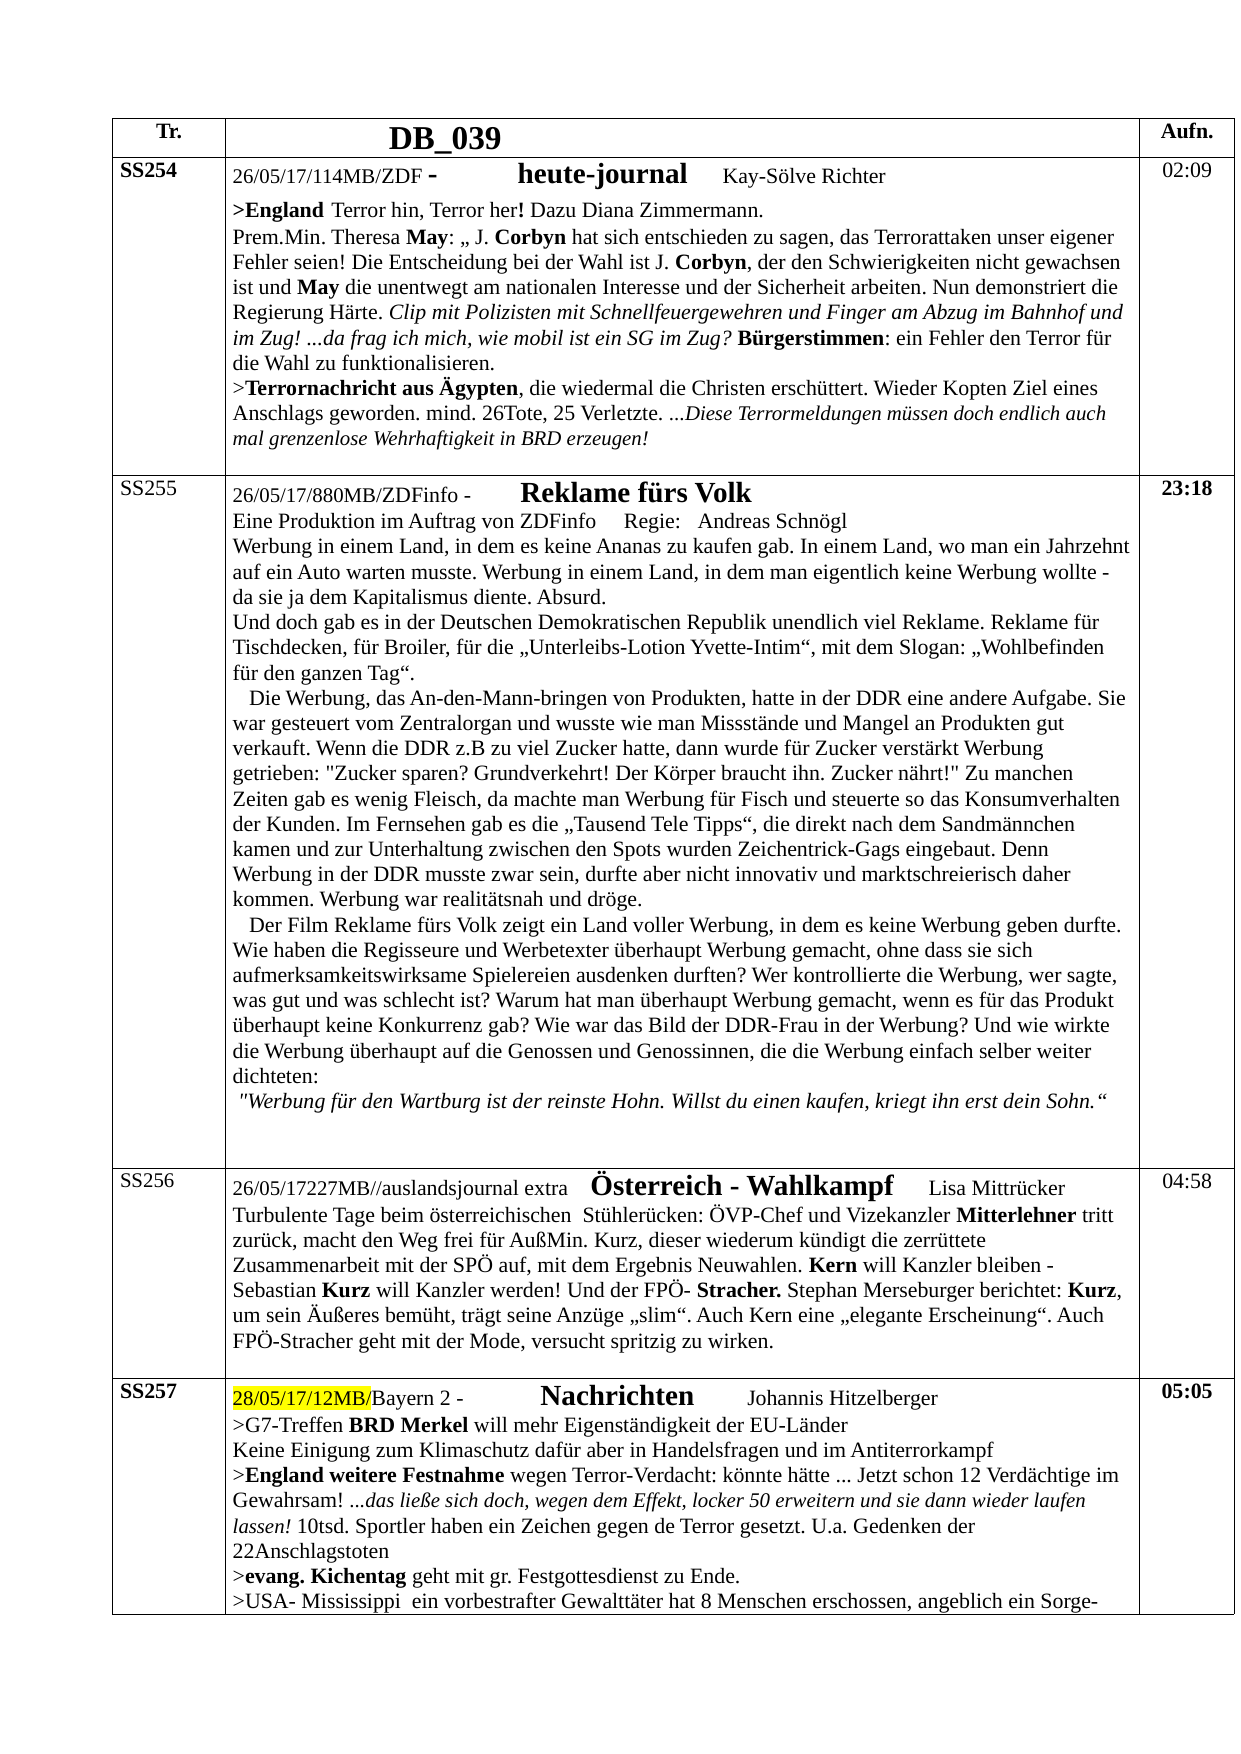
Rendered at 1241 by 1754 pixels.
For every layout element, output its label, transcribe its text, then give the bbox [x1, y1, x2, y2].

table_header Aufn. [1140, 119, 1234, 157]
table_cell SS256 [113, 1169, 225, 1378]
table_header DB_039 [226, 119, 1139, 157]
table_cell 02:09 [1140, 158, 1234, 475]
table_cell 26/05/17/880MB/ZDFinfo - Reklame fürs Volk Eine Produktion im Auftrag von ZDFinfo Regie: Andreas Schnögl Werbung in einem Land, in dem es keine Ananas zu kaufen gab. In einem Land, wo man ein Jahrzehnt auf ein Auto warten musste. Werbung in einem Land, in dem man eigentlich keine Werbung wollte - da sie ja dem Kapitalismus diente. Absurd. Und doch gab es in der Deutschen Demokratischen Republik unendlich viel Reklame. Reklame für Tischdecken, für Broiler, für die „Unterleibs-Lotion Yvette-Intim“, mit dem Slogan: „Wohlbefinden für den ganzen Tag“. Die Werbung, das An-den-Mann-bringen von Produkten, hatte in der DDR eine andere Aufgabe. Sie war gesteuert vom Zentralorgan und wusste wie man Missstände und Mangel an Produkten gut verkauft. Wenn die DDR z.B zu viel Zucker hatte, dann wurde für Zucker verstärkt Werbung getrieben: "Zucker sparen? Grundverkehrt! Der Körper braucht ihn. Zucker nährt!" Zu manchen Zeiten gab es wenig Fleisch, da machte man Werbung für Fisch und steuerte so das Konsumverhalten der Kunden. Im Fernsehen gab es die „Tausend Tele Tipps“, die direkt nach dem Sandmännchen kamen und zur Unterhaltung zwischen den Spots wurden Zeichentrick-Gags eingebaut. Denn Werbung in der DDR musste zwar sein, durfte aber nicht innovativ und marktschreierisch daher kommen. Werbung war realitätsnah und dröge. Der Film Reklame fürs Volk zeigt ein Land voller Werbung, in dem es keine Werbung geben durfte. Wie haben die Regisseure und Werbetexter überhaupt Werbung gemacht, ohne dass sie sich aufmerksamkeitswirksame Spielereien ausdenken durften? Wer kontrollierte die Werbung, wer sagte, was gut und was schlecht ist? Warum hat man überhaupt Werbung gemacht, wenn es für das Produkt überhaupt keine Konkurrenz gab? Wie war das Bild der DDR-Frau in der Werbung? Und wie wirkte die Werbung überhaupt auf die Genossen und Genossinnen, die die Werbung einfach selber weiter dichteten: "Werbung für den Wartburg ist der reinste Hohn. Willst du einen kaufen, kriegt ihn erst dein Sohn.“ [226, 476, 1139, 1168]
table_cell 26/05/17/114MB/ZDF - heute-journal Kay-Sölve Richter >England Terror hin, Terror her! Dazu Diana Zimmermann. Prem.Min. Theresa May: „ J. Corbyn hat sich entschieden zu sagen, das Terrorattaken unser eigener Fehler seien! Die Entscheidung bei der Wahl ist J. Corbyn, der den Schwierigkeiten nicht gewachsen ist und May die unentwegt am nationalen Interesse und der Sicherheit arbeiten. Nun demonstriert die Regierung Härte. Clip mit Polizisten mit Schnellfeuergewehren und Finger am Abzug im Bahnhof und im Zug! ...da frag ich mich, wie mobil ist ein SG im Zug? Bürgerstimmen: ein Fehler den Terror für die Wahl zu funktionalisieren. >Terrornachricht aus Ägypten, die wiedermal die Christen erschüttert. Wieder Kopten Ziel eines Anschlags geworden. mind. 26Tote, 25 Verletzte. ...Diese Terrormeldungen müssen doch endlich auch mal grenzenlose Wehrhaftigkeit in BRD erzeugen! [226, 158, 1139, 475]
table_cell SS255 [113, 476, 225, 1168]
table_cell 23:18 [1140, 476, 1234, 1168]
table_cell 26/05/17227MB//auslandsjournal extra Österreich - Wahlkampf Lisa Mittrücker Turbulente Tage beim österreichischen Stühlerücken: ÖVP-Chef und Vizekanzler Mitterlehner tritt zurück, macht den Weg frei für AußMin. Kurz, dieser wiederum kündigt die zerrüttete Zusammenarbeit mit der SPÖ auf, mit dem Ergebnis Neuwahlen. Kern will Kanzler bleiben - Sebastian Kurz will Kanzler werden! Und der FPÖ- Stracher. Stephan Merseburger berichtet: Kurz, um sein Äußeres bemüht, trägt seine Anzüge „slim“. Auch Kern eine „elegante Erscheinung“. Auch FPÖ-Stracher geht mit der Mode, versucht spritzig zu wirken. [226, 1169, 1139, 1378]
table_header Tr. [113, 119, 225, 157]
table_cell 05:05 [1140, 1379, 1234, 1613]
table_cell 28/05/17/12MB/Bayern 2 - Nachrichten Johannis Hitzelberger >G7-Treffen BRD Merkel will mehr Eigenständigkeit der EU-Länder Keine Einigung zum Klimaschutz dafür aber in Handelsfragen und im Antiterrorkampf >England weitere Festnahme wegen Terror-Verdacht: könnte hätte ... Jetzt schon 12 Verdächtige im Gewahrsam! ...das ließe sich doch, wegen dem Effekt, locker 50 erweitern und sie dann wieder laufen lassen! 10tsd. Sportler haben ein Zeichen gegen de Terror gesetzt. U.a. Gedenken der 22Anschlagstoten >evang. Kichentag geht mit gr. Festgottesdienst zu Ende. >USA- Mississippi ein vorbestrafter Gewalttäter hat 8 Menschen erschossen, angeblich ein Sorge- [226, 1379, 1139, 1613]
table_cell SS257 [113, 1379, 225, 1613]
table_cell SS254 [113, 158, 225, 475]
table_cell 04:58 [1140, 1169, 1234, 1378]
